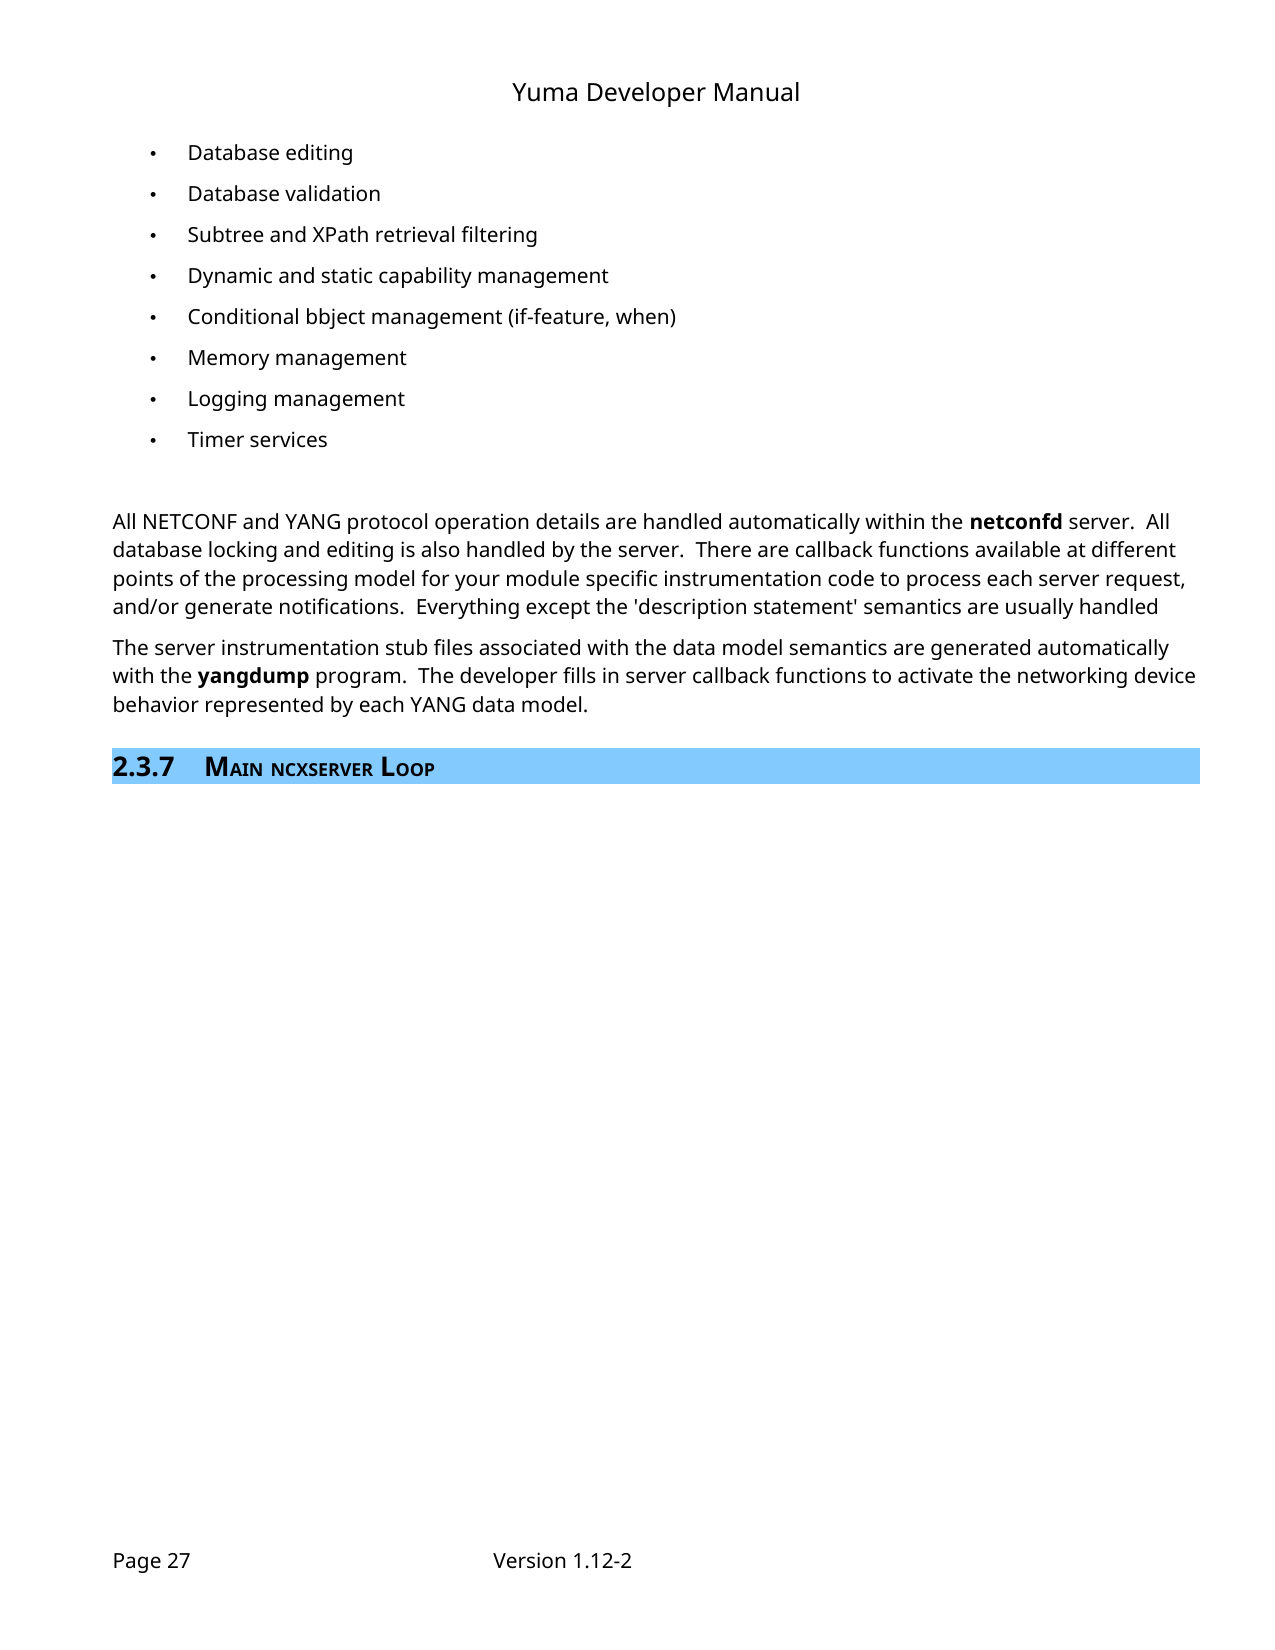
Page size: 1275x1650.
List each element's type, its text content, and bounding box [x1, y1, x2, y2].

text The server instrumentation stub files associated with the data model semantics are generated automatically with the yangdump program. The developer fills in server callback functions to activate the networking device behavior represented by each YANG data model. [112, 633, 1200, 718]
subtitle Main ncxserver Loop [112, 748, 1200, 784]
text All NETCONF and YANG protocol operation details are handled automatically within the netconfd server. All database locking and editing is also handled by the server. There are callback functions available at different points of the processing model for your module specific instrumentation code to process each server request, and/or generate notifications. Everything except the 'description statement' semantics are usually handled [112, 507, 1200, 621]
list Timer services [150, 425, 1200, 453]
list Memory management [150, 343, 1200, 372]
list Database validation [150, 179, 1200, 208]
list Conditional bbject management (if-feature, when) [150, 302, 1200, 331]
list Database editing [150, 138, 1200, 167]
list Dynamic and static capability management [150, 261, 1200, 290]
list Logging management [150, 384, 1200, 413]
list Subtree and XPath retrieval filtering [150, 220, 1200, 249]
